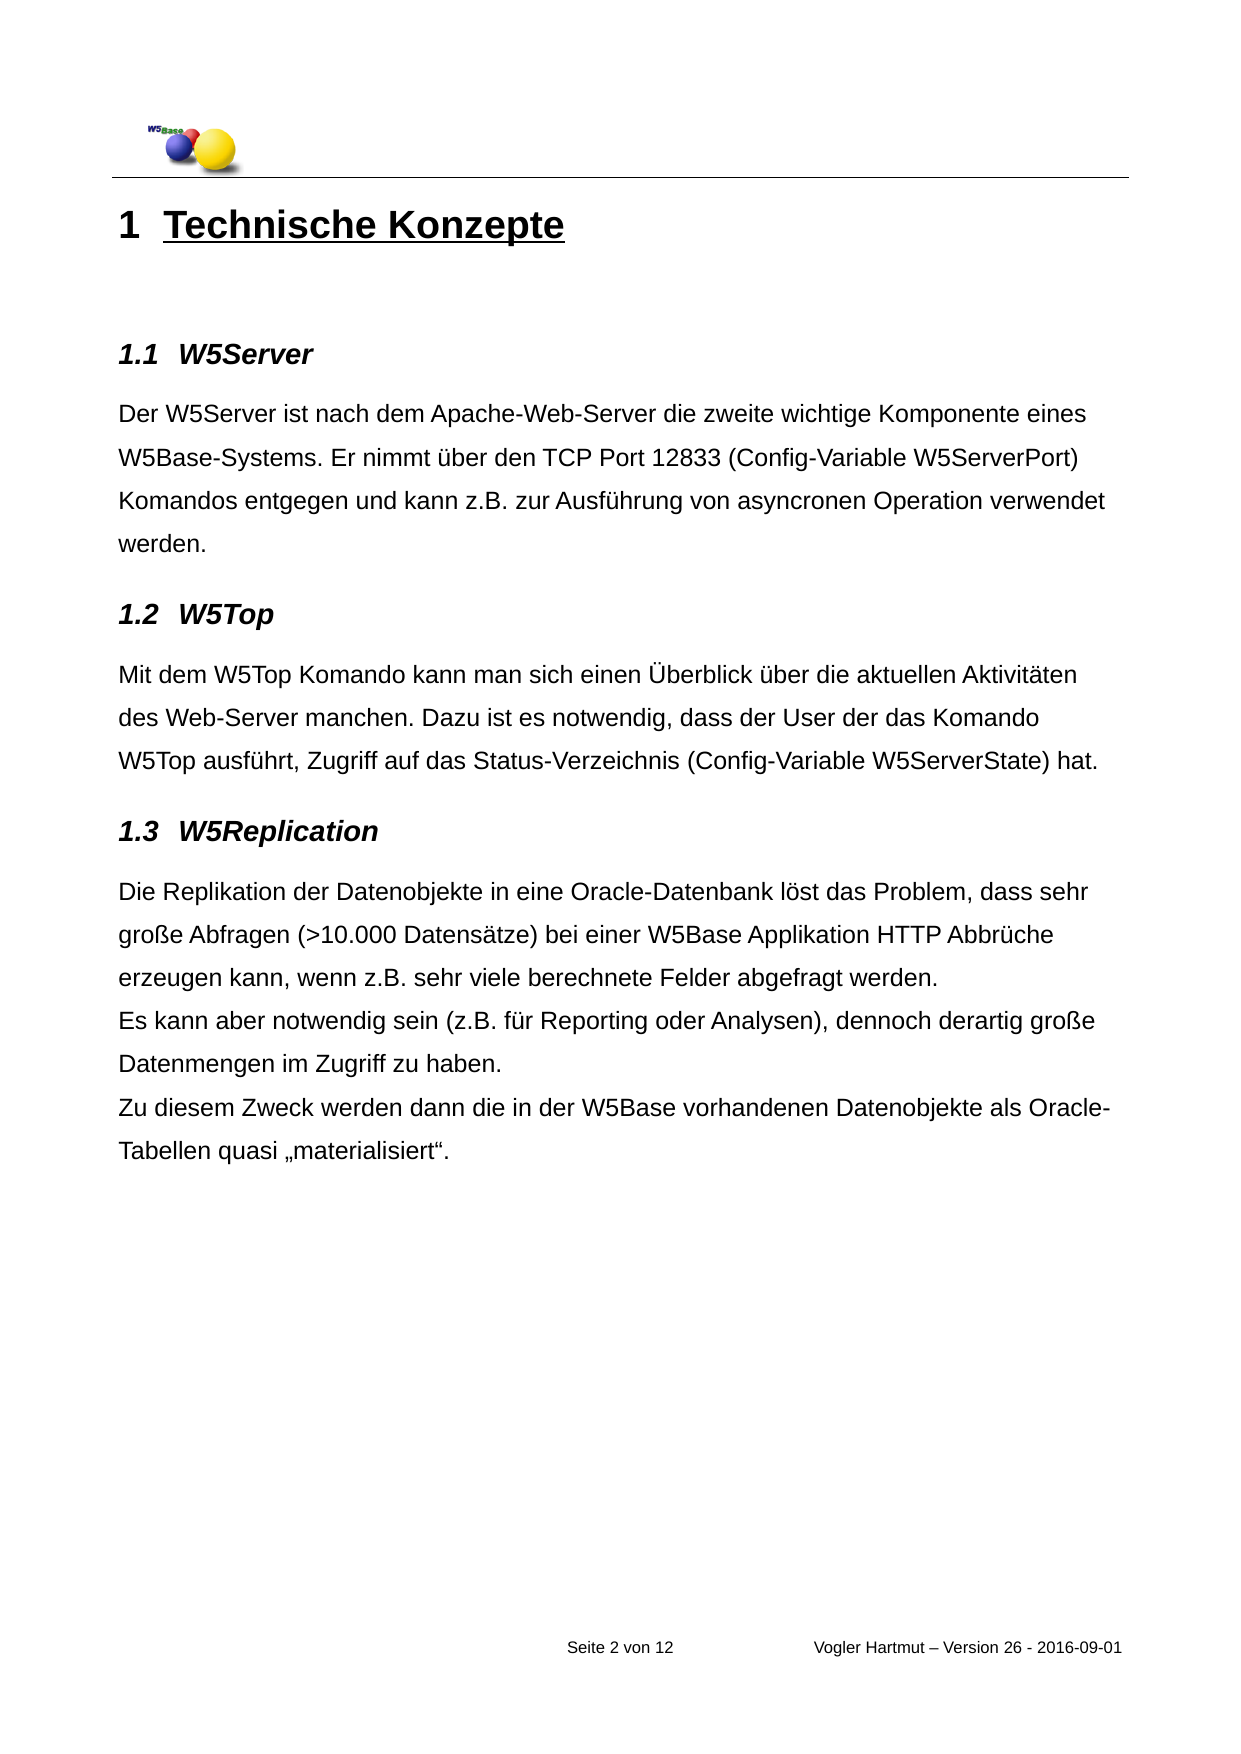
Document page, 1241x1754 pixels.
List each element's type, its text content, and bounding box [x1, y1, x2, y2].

subtitle W5Top [118, 597, 1122, 631]
subtitle W5Server [118, 337, 1122, 370]
text Die Replikation der Datenobjekte in eine Oracle-Datenbank löst das Problem, dass sehr große Abfragen (>10.000 Datensätze) bei einer W5Base Applikation HTTP Abbrüche erzeugen kann, wenn z.B. sehr viele berechnete Felder abgefragt werden. Es kann aber notwendig sein (z.B. für Reporting oder Analysen), dennoch derartig große Datenmengen im Zugriff zu haben. Zu diesem Zweck werden dann die in der W5Base vorhandenen Datenobjekte als Oracle-Tabellen quasi „materialisiert“. [118, 877, 1122, 1164]
text Mit dem W5Top Komando kann man sich einen Überblick über die aktuellen Aktivitäten des Web-Server manchen. Dazu ist es notwendig, dass der User der das Komando W5Top ausführt, Zugriff auf das Status-Verzeichnis (Config-Variable W5ServerState) hat. [118, 660, 1122, 775]
picture [116, 119, 270, 177]
subtitle Technische Konzepte [118, 202, 1122, 247]
text Der W5Server ist nach dem Apache-Web-Server die zweite wichtige Komponente eines W5Base-Systems. Er nimmt über den TCP Port 12833 (Config-Variable W5ServerPort) Komandos entgegen und kann z.B. zur Ausführung von asyncronen Operation verwendet werden. [118, 399, 1122, 558]
subtitle W5Replication [118, 814, 1122, 848]
